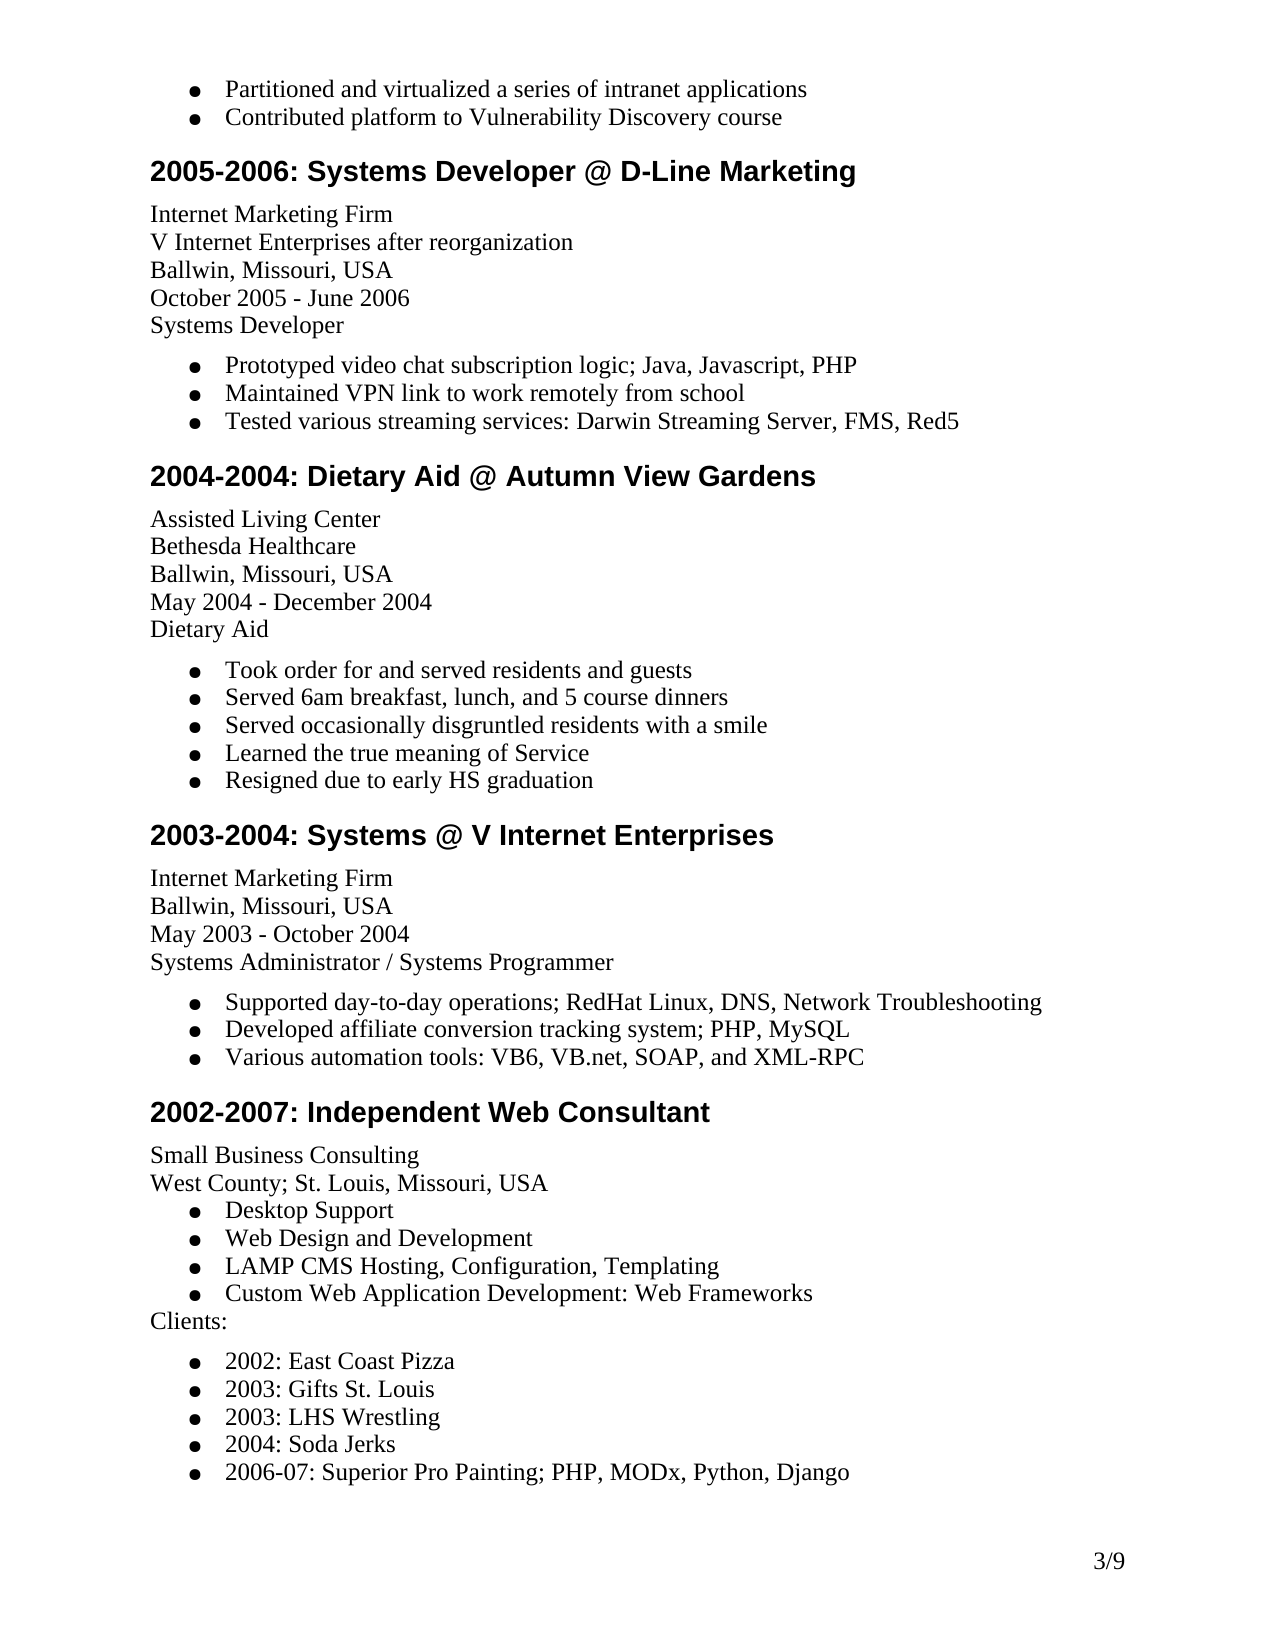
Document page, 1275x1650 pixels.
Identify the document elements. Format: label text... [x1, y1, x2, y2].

list Developed affiliate conversion tracking system; PHP, MySQL [187, 1016, 1125, 1043]
text October 2005 - June 2006 [150, 284, 1125, 311]
subtitle 2003-2004: Systems @ V Internet Enterprises [150, 819, 1125, 852]
text Bethesda Healthcare [150, 532, 1125, 560]
text Systems Developer [150, 311, 1125, 339]
text May 2004 - December 2004 [150, 588, 1125, 616]
list Maintained VPN link to work remotely from school [187, 379, 1125, 407]
text Ballwin, Missouri, USA [150, 560, 1125, 588]
list Various automation tools: VB6, VB.net, SOAP, and XML-RPC [187, 1043, 1125, 1071]
list LAMP CMS Hosting, Configuration, Templating [187, 1252, 1125, 1279]
list Supported day-to-day operations; RedHat Linux, DNS, Network Troubleshooting [187, 988, 1125, 1016]
subtitle 2004-2004: Dietary Aid @ Autumn View Gardens [150, 460, 1125, 492]
text Ballwin, Missouri, USA [150, 892, 1125, 920]
list Tested various streaming services: Darwin Streaming Server, FMS, Red5 [187, 407, 1125, 435]
list Partitioned and virtualized a series of intranet applications [187, 75, 1125, 103]
list 2003: LHS Wrestling [187, 1403, 1125, 1431]
text Internet Marketing Firm [150, 201, 1125, 228]
text Clients: [150, 1307, 1125, 1335]
text Assisted Living Center [150, 505, 1125, 532]
list 2003: Gifts St. Louis [187, 1375, 1125, 1403]
list Web Design and Development [187, 1224, 1125, 1252]
text V Internet Enterprises after reorganization [150, 228, 1125, 256]
text Dietary Aid [150, 616, 1125, 643]
list Contributed platform to Vulnerability Discovery course [187, 103, 1125, 130]
list 2002: East Coast Pizza [187, 1347, 1125, 1375]
list 2004: Soda Jerks [187, 1431, 1125, 1458]
text West County; St. Louis, Missouri, USA [150, 1169, 1125, 1196]
list Served 6am breakfast, lunch, and 5 course dinners [187, 683, 1125, 711]
subtitle 2002-2007: Independent Web Consultant [150, 1096, 1125, 1128]
list Custom Web Application Development: Web Frameworks [187, 1279, 1125, 1307]
text Internet Marketing Firm [150, 864, 1125, 892]
text Systems Administrator / Systems Programmer [150, 948, 1125, 975]
list Took order for and served residents and guests [187, 656, 1125, 683]
text Small Business Consulting [150, 1141, 1125, 1169]
list Learned the true meaning of Service [187, 739, 1125, 767]
list Resigned due to early HS graduation [187, 767, 1125, 794]
list Prototyped video chat subscription logic; Java, Javascript, PHP [187, 352, 1125, 379]
subtitle 2005-2006: Systems Developer @ D-Line Marketing [150, 155, 1125, 188]
list Served occasionally disgruntled residents with a smile [187, 711, 1125, 739]
text Ballwin, Missouri, USA [150, 256, 1125, 284]
text May 2003 - October 2004 [150, 920, 1125, 948]
list Desktop Support [187, 1196, 1125, 1224]
list 2006-07: Superior Pro Painting; PHP, MODx, Python, Django [187, 1458, 1125, 1486]
